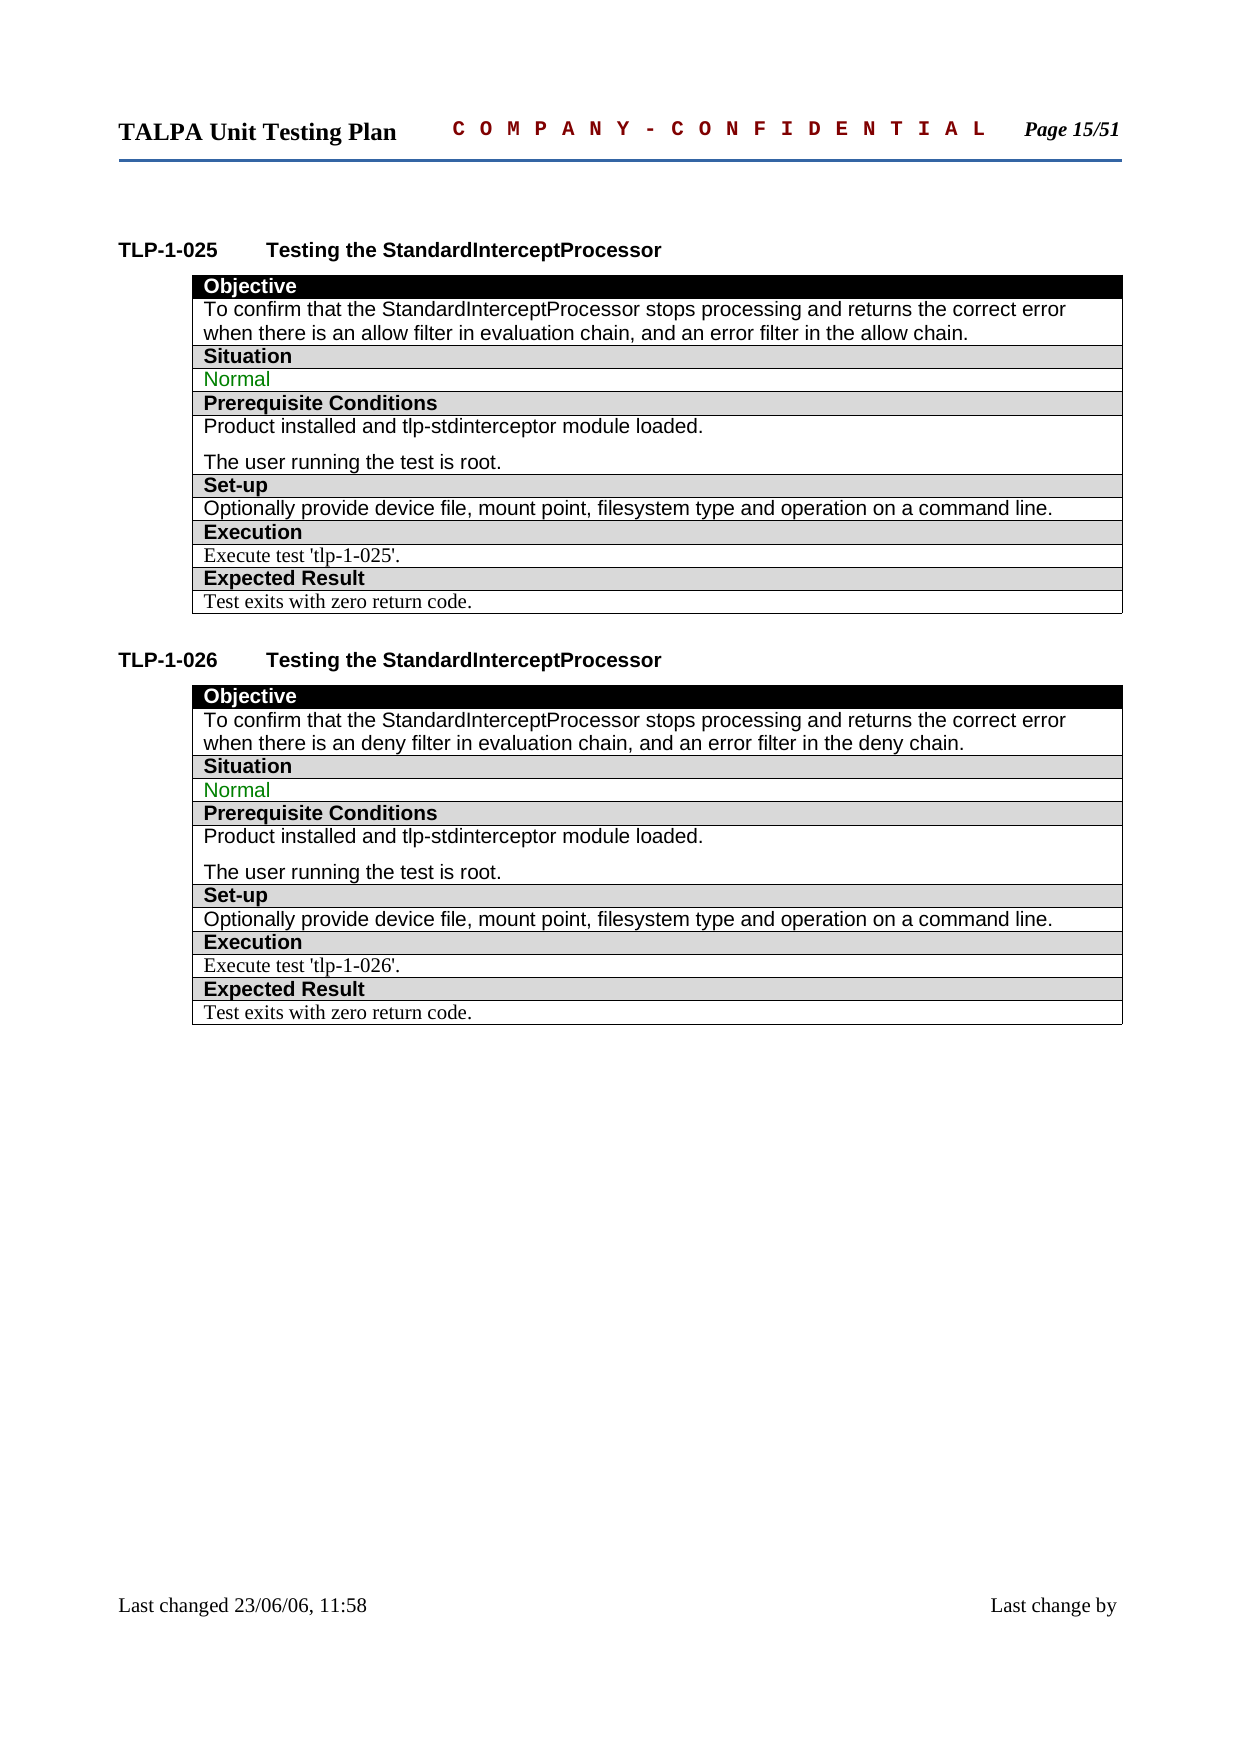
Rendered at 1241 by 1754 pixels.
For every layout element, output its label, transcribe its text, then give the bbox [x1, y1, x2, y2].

table_cell Situation [193, 756, 1122, 778]
table_cell Test exits with zero return code. [193, 1001, 1122, 1024]
table_cell Product installed and tlp-stdinterceptor module loaded. The user running the test is root. [193, 826, 1122, 884]
table_cell Execution [193, 521, 1122, 544]
table_cell To confirm that the StandardInterceptProcessor stops processing and returns the correct error when there is an deny filter in evaluation chain, and an error filter in the deny chain. [193, 709, 1122, 755]
table_cell To confirm that the StandardInterceptProcessor stops processing and returns the correct error when there is an allow filter in evaluation chain, and an error filter in the allow chain. [193, 299, 1122, 345]
table_cell Normal [193, 779, 1122, 801]
table_cell Expected Result [193, 978, 1122, 1000]
table_cell Expected Result [193, 568, 1122, 590]
table_header Objective [193, 686, 1122, 708]
table_cell Normal [193, 369, 1122, 391]
table_cell Optionally provide device file, mount point, filesystem type and operation on a command line. [193, 498, 1122, 520]
table_cell Prerequisite Conditions [193, 392, 1122, 415]
text TLP-1-026 Testing the StandardInterceptProcessor [118, 649, 1122, 672]
table_cell Test exits with zero return code. [193, 591, 1122, 613]
table_header Objective [193, 276, 1122, 298]
table_cell Product installed and tlp-stdinterceptor module loaded. The user running the test is root. [193, 416, 1122, 474]
table_cell Set-up [193, 475, 1122, 497]
table_cell Optionally provide device file, mount point, filesystem type and operation on a command line. [193, 908, 1122, 931]
table_cell Situation [193, 346, 1122, 368]
table_cell Execution [193, 932, 1122, 954]
table_cell Execute test 'tlp-1-026'. [193, 955, 1122, 977]
table_cell Set-up [193, 885, 1122, 907]
text TLP-1-025 Testing the StandardInterceptProcessor [118, 239, 1122, 262]
table_cell Prerequisite Conditions [193, 802, 1122, 825]
table_cell Execute test 'tlp-1-025'. [193, 545, 1122, 567]
